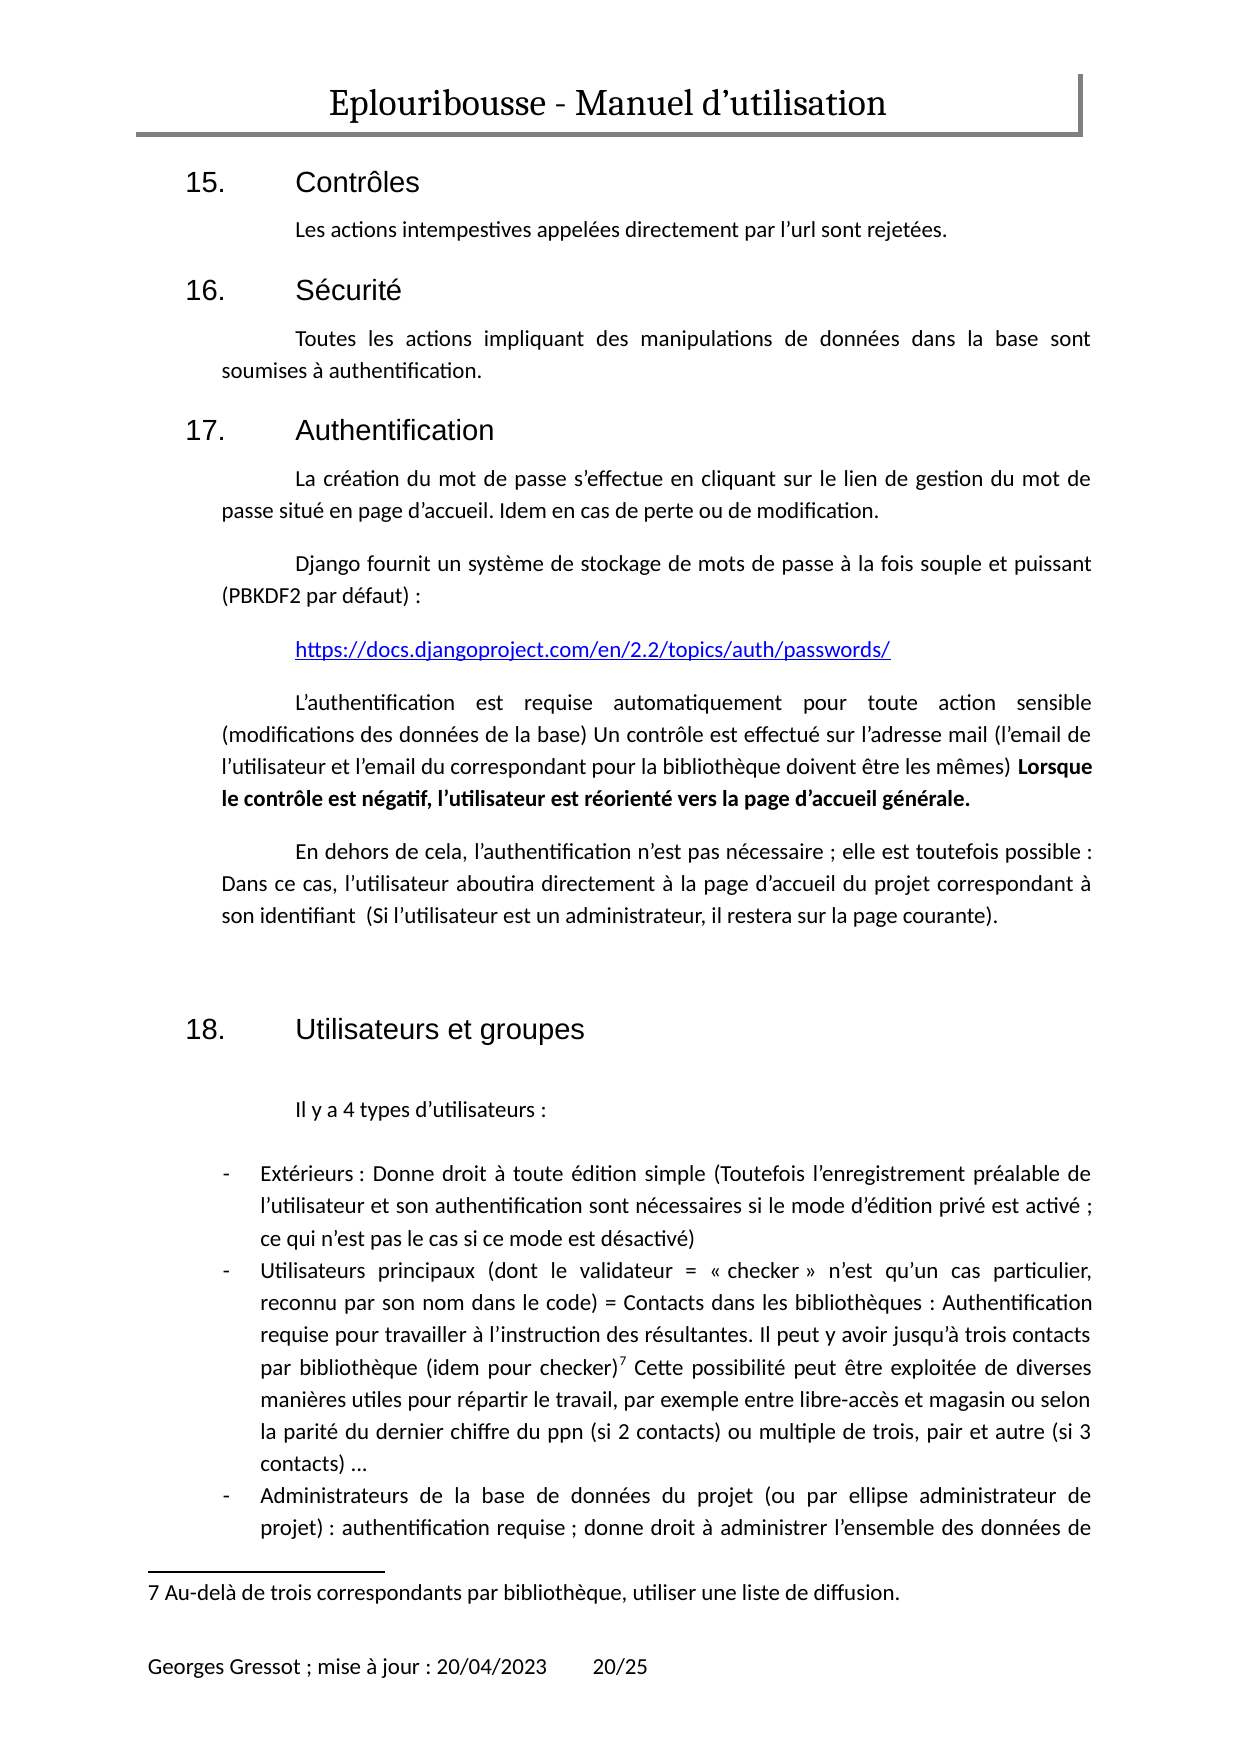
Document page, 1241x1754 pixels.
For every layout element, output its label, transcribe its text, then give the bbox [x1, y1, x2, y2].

text La création du mot de passe s’effectue en cliquant sur le lien de gestion du mot de passe situé en page d’accueil. Idem en cas de perte ou de modification. [221, 464, 1093, 524]
text Les actions intempestives appelées directement par l’url sont rejetées. [221, 216, 1093, 244]
subtitle Utilisateurs et groupes [185, 1012, 1093, 1045]
text L’authentification est requise automatiquement pour toute action sensible (modifications des données de la base) Un contrôle est effectué sur l’adresse mail (l’email de l’utilisateur et l’email du correspondant pour la bibliothèque doivent être les mêmes) Lorsque le contrôle est négatif, l’utilisateur est réorienté vers la page d’accueil générale. [221, 688, 1093, 812]
list Administrateurs de la base de données du projet (ou par ellipse administrateur de projet) : authentification requise ; donne droit à administrer l’ensemble des données de [223, 1481, 1093, 1542]
list Au-delà de trois correspondants par bibliothèque, utiliser une liste de diffusion. [148, 1578, 1093, 1606]
list Il y a 4 types d’utilisateurs : [295, 1095, 1093, 1123]
subtitle Contrôles [185, 164, 1093, 198]
subtitle Sécurité [185, 273, 1093, 306]
subtitle Authentification [185, 413, 1093, 447]
text Toutes les actions impliquant des manipulations de données dans la base sont soumises à authentification. [221, 324, 1093, 384]
text https://docs.djangoproject.com/en/2.2/topics/auth/passwords/ [221, 635, 1093, 663]
text En dehors de cela, l’authentification n’est pas nécessaire ; elle est toutefois possible : Dans ce cas, l’utilisateur aboutira directement à la page d’accueil du projet correspondant à son identifiant (Si l’utilisateur est un administrateur, il restera sur la page courante). [221, 837, 1093, 930]
text Django fournit un système de stockage de mots de passe à la fois souple et puissant (PBKDF2 par défaut) : [221, 549, 1093, 610]
list Utilisateurs principaux (dont le validateur = « checker » n’est qu’un cas particulier, reconnu par son nom dans le code) = Contacts dans les bibliothèques : Authentification requise pour travailler à l’instruction des résultantes. Il peut y avoir jusqu’à trois contacts par bibliothèque (idem pour checker) Cette possibilité peut être exploitée de diverses manières utiles pour répartir le travail, par exemple entre libre-accès et magasin ou selon la parité du dernier chiffre du ppn (si 2 contacts) ou multiple de trois, pair et autre (si 3 contacts) ... [223, 1256, 1093, 1477]
list Extérieurs : Donne droit à toute édition simple (Toutefois l’enregistrement préalable de l’utilisateur et son authentification sont nécessaires si le mode d’édition privé est activé ; ce qui n’est pas le cas si ce mode est désactivé) [223, 1159, 1093, 1252]
